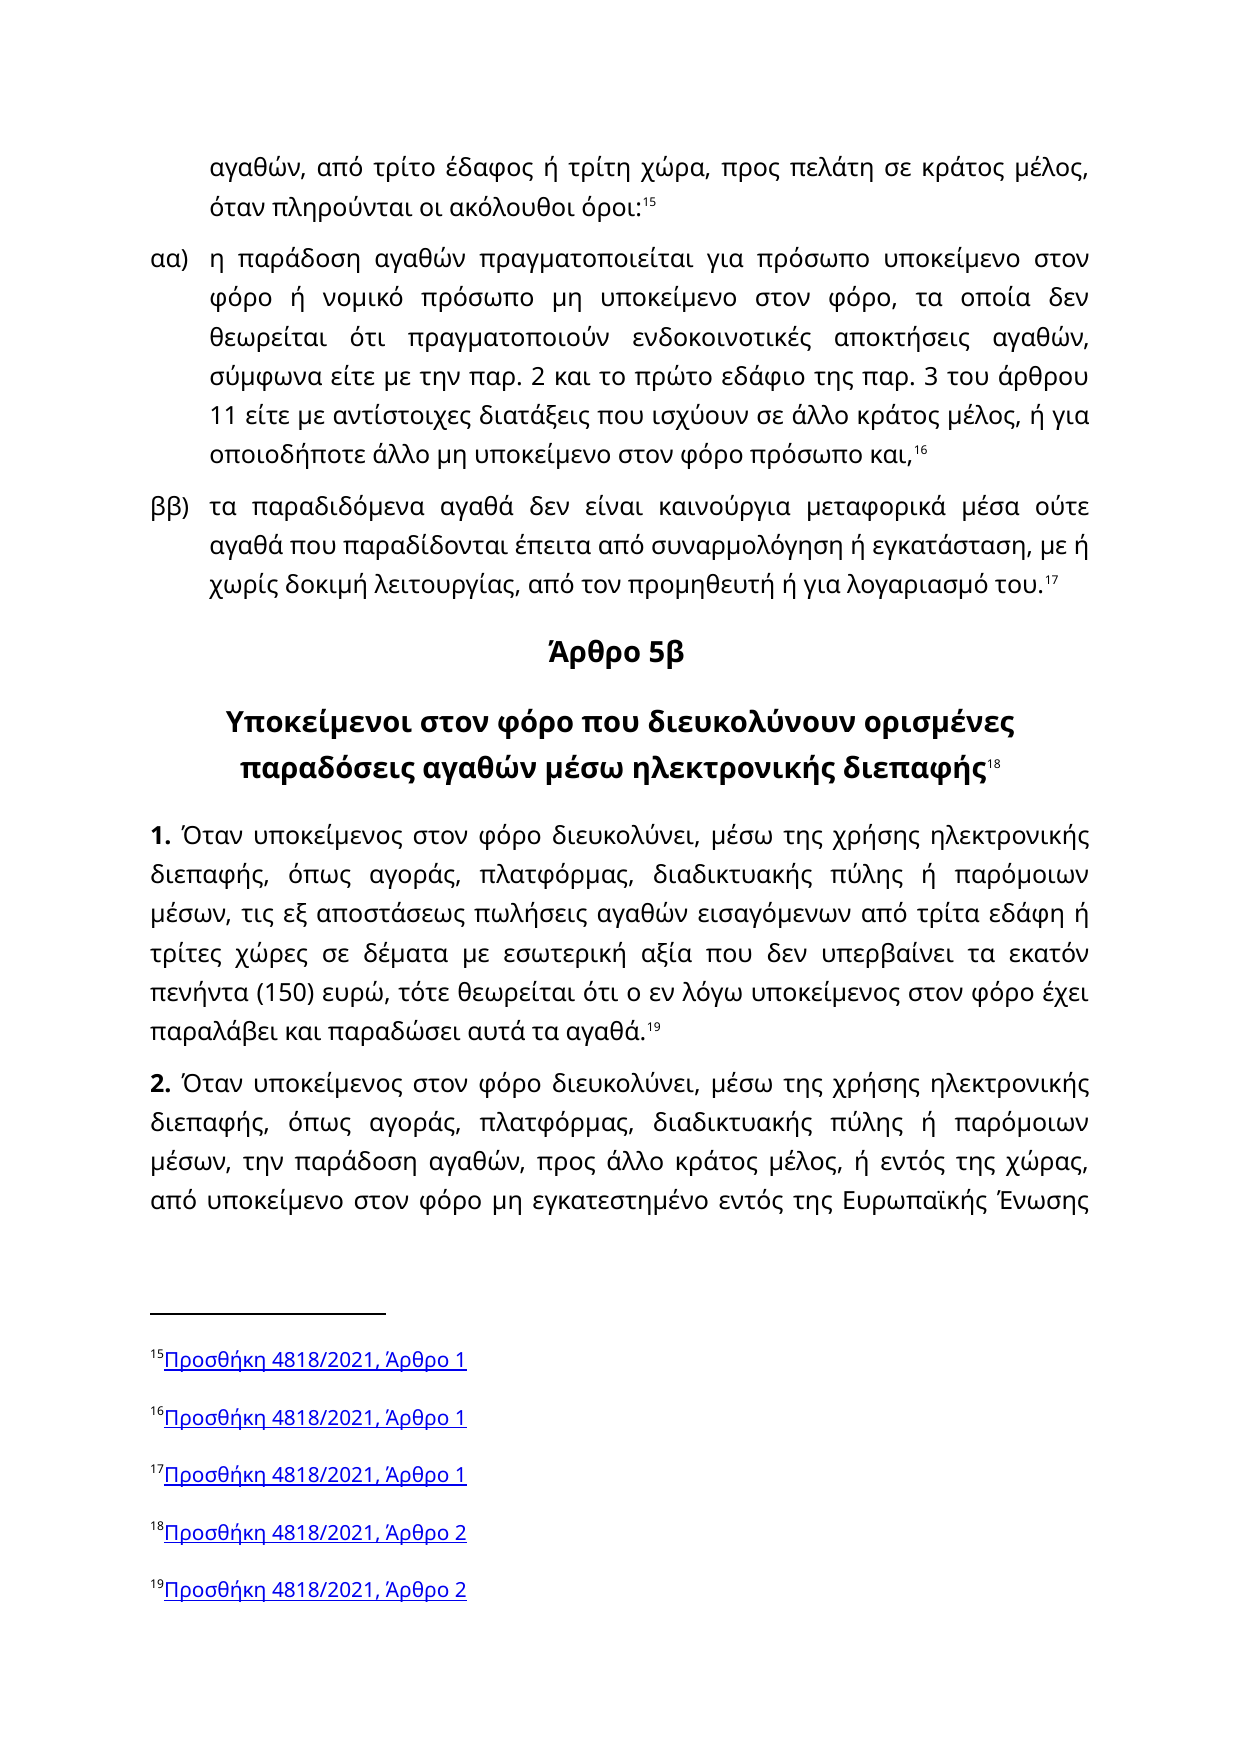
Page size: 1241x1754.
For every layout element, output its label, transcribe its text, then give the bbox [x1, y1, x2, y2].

text Προσθήκη 4818/2021, Άρθρο 1 [150, 1345, 1090, 1373]
text Προσθήκη 4818/2021, Άρθρο 1 [150, 1460, 1090, 1489]
text 1. Όταν υποκείμενος στον φόρο διευκολύνει, μέσω της χρήσης ηλεκτρονικής διεπαφής, όπως αγοράς, πλατφόρμας, διαδικτυακής πύλης ή παρόμοιων μέσων, τις εξ αποστάσεως πωλήσεις αγαθών εισαγόμενων από τρίτα εδάφη ή τρίτες χώρες σε δέματα με εσωτερική αξία που δεν υπερβαίνει τα εκατόν πενήντα (150) ευρώ, τότε θεωρείται ότι ο εν λόγω υποκείμενος στον φόρο έχει παραλάβει και παραδώσει αυτά τα αγαθά. [150, 818, 1090, 1048]
text 2. Όταν υποκείμενος στον φόρο διευκολύνει, μέσω της χρήσης ηλεκτρονικής διεπαφής, όπως αγοράς, πλατφόρμας, διαδικτυακής πύλης ή παρόμοιων μέσων, την παράδοση αγαθών, προς άλλο κράτος μέλος, ή εντός της χώρας, από υποκείμενο στον φόρο μη εγκατεστημένο εντός της Ευρωπαϊκής Ένωσης [150, 1065, 1090, 1217]
list αα) η παράδοση αγαθών πραγματοποιείται για πρόσωπο υποκείμενο στον φόρο ή νομικό πρόσωπο μη υποκείμενο στον φόρο, τα οποία δεν θεωρείται ότι πραγματοποιούν ενδοκοινοτικές αποκτήσεις αγαθών, σύμφωνα είτε με την παρ. 2 και το πρώτο εδάφιο της παρ. 3 του άρθρου 11 είτε με αντίστοιχες διατάξεις που ισχύουν σε άλλο κράτος μέλος, ή για οποιοδήποτε άλλο μη υποκείμενο στον φόρο πρόσωπο και, [150, 241, 1090, 471]
list ββ) τα παραδιδόμενα αγαθά δεν είναι καινούργια μεταφορικά μέσα ούτε αγαθά που παραδίδονται έπειτα από συναρμολόγηση ή εγκατάσταση, με ή χωρίς δοκιμή λειτουργίας, από τον προμηθευτή ή για λογαριασμό του. [150, 488, 1090, 601]
list αγαθών, από τρίτο έδαφος ή τρίτη χώρα, προς πελάτη σε κράτος μέλος, όταν πληρούνται οι ακόλουθοι όροι: [150, 150, 1090, 223]
subtitle Υποκείμενοι στον φόρο που διευκολύνουν ορισμένες παραδόσεις αγαθών μέσω ηλεκτρονικής διεπαφής [150, 701, 1090, 787]
text Προσθήκη 4818/2021, Άρθρο 2 [150, 1576, 1090, 1604]
text Προσθήκη 4818/2021, Άρθρο 2 [150, 1518, 1090, 1546]
subtitle Άρθρο 5β [150, 631, 1090, 671]
text Προσθήκη 4818/2021, Άρθρο 1 [150, 1403, 1090, 1431]
